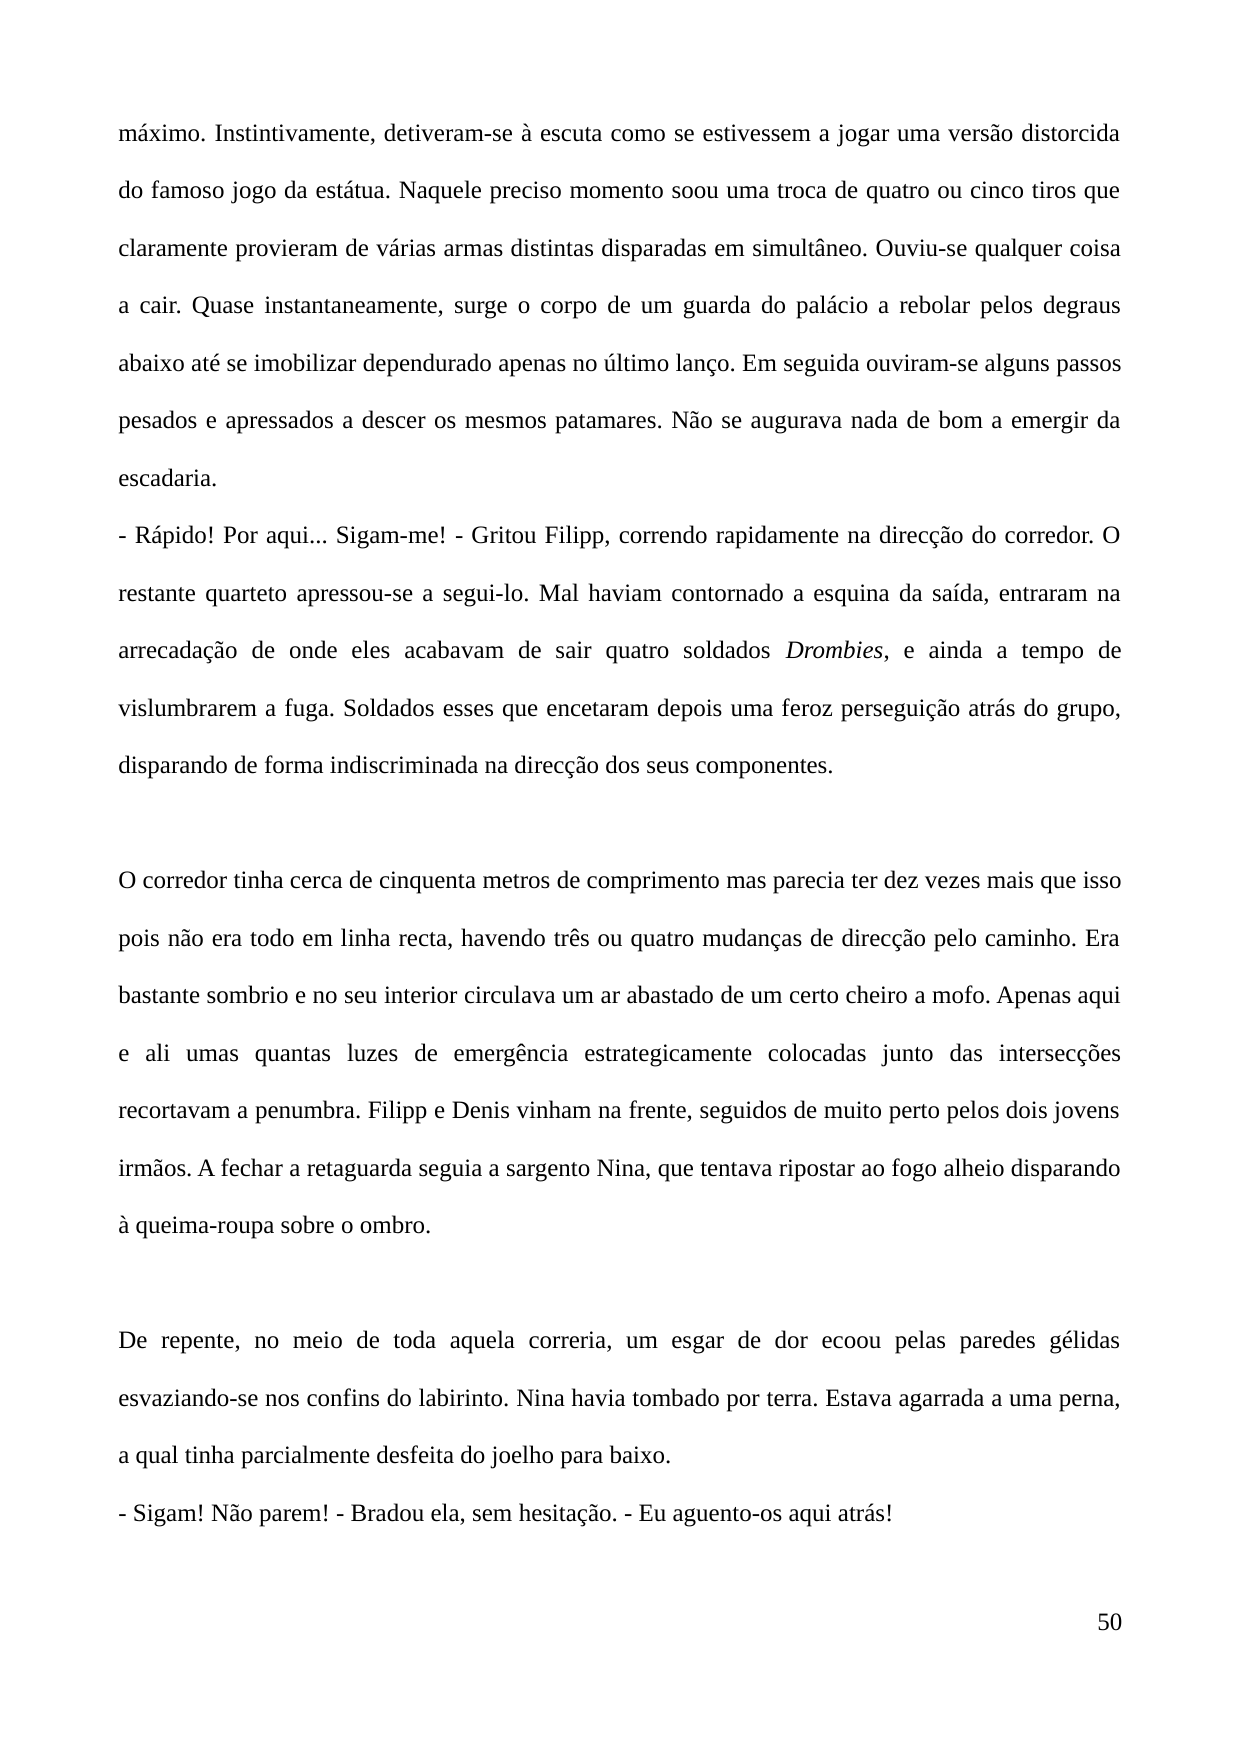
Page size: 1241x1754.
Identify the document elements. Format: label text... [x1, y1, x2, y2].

text - Rápido! Por aqui... Sigam-me! - Gritou Filipp, correndo rapidamente na direcção do corredor. O restante quarteto apressou-se a segui-lo. Mal haviam contornado a esquina da saída, entraram na arrecadação de onde eles acabavam de sair quatro soldados Drombies, e ainda a tempo de vislumbrarem a fuga. Soldados esses que encetaram depois uma feroz perseguição atrás do grupo, disparando de forma indiscriminada na direcção dos seus componentes. [118, 521, 1122, 779]
text De repente, no meio de toda aquela correria, um esgar de dor ecoou pelas paredes gélidas esvaziando-se nos confins do labirinto. Nina havia tombado por terra. Estava agarrada a uma perna, a qual tinha parcialmente desfeita do joelho para baixo. [118, 1326, 1122, 1469]
text máximo. Instintivamente, detiveram-se à escuta como se estivessem a jogar uma versão distorcida do famoso jogo da estátua. Naquele preciso momento soou uma troca de quatro ou cinco tiros que claramente provieram de várias armas distintas disparadas em simultâneo. Ouviu-se qualquer coisa a cair. Quase instantaneamente, surge o corpo de um guarda do palácio a rebolar pelos degraus abaixo até se imobilizar dependurado apenas no último lanço. Em seguida ouviram-se alguns passos pesados e apressados a descer os mesmos patamares. Não se augurava nada de bom a emergir da escadaria. [118, 118, 1122, 492]
text O corredor tinha cerca de cinquenta metros de comprimento mas parecia ter dez vezes mais que isso pois não era todo em linha recta, havendo três ou quatro mudanças de direcção pelo caminho. Era bastante sombrio e no seu interior circulava um ar abastado de um certo cheiro a mofo. Apenas aqui e ali umas quantas luzes de emergência estrategicamente colocadas junto das intersecções recortavam a penumbra. Filipp e Denis vinham na frente, seguidos de muito perto pelos dois jovens irmãos. A fechar a retaguarda seguia a sargento Nina, que tentava ripostar ao fogo alheio disparando à queima-roupa sobre o ombro. [118, 866, 1122, 1239]
text - Sigam! Não parem! - Bradou ela, sem hesitação. - Eu aguento-os aqui atrás! [118, 1498, 1122, 1527]
